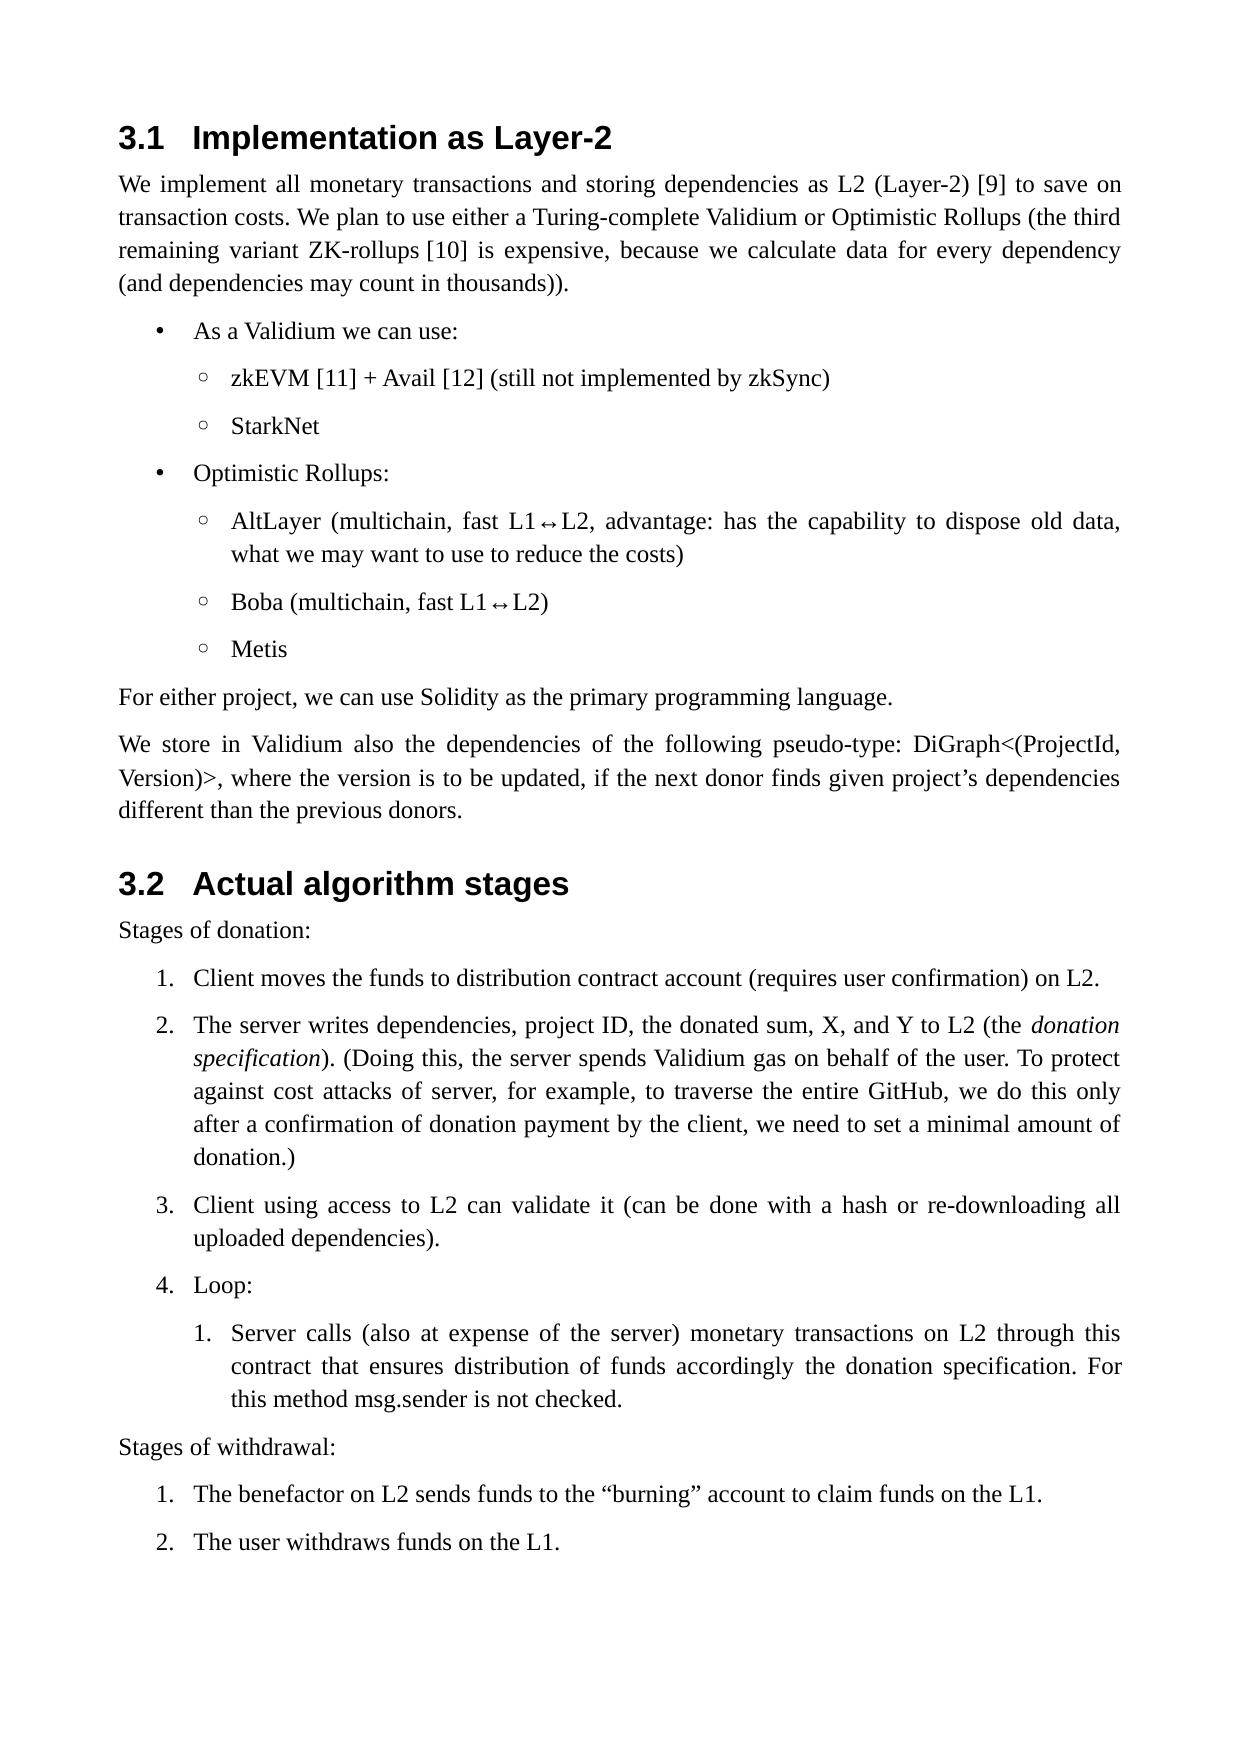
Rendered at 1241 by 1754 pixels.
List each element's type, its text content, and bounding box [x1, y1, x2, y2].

list Metis [193, 634, 1122, 663]
list StarkNet [193, 411, 1122, 440]
list As a Validium we can use: [156, 316, 1122, 344]
list zkEVM [11] + Avail [12] (still not implemented by zkSync) [193, 363, 1122, 392]
text Stages of donation: [118, 915, 1122, 944]
text We implement all monetary transactions and storing dependencies as L2 (Layer-2) [9] to save on transaction costs. We plan to use either a Turing-complete Validium or Optimistic Rollups (the third remaining variant ZK-rollups [10] is expensive, because we calculate data for every dependency (and dependencies may count in thousands)). [118, 169, 1122, 297]
text We store in Validium also the dependencies of the following pseudo-type: DiGraph<(ProjectId, Version)>, where the version is to be updated, if the next donor finds given project’s dependencies different than the previous donors. [118, 729, 1122, 824]
list Boba (multichain, fast L1↔L2) [193, 587, 1122, 616]
list Loop: [156, 1271, 1122, 1299]
list Client moves the funds to distribution contract account (requires user confirmation) on L2. [156, 963, 1122, 991]
list The server writes dependencies, project ID, the donated sum, X, and Y to L2 (the donation specification). (Doing this, the server spends Validium gas on behalf of the user. To protect against cost attacks of server, for example, to traverse the entire GitHub, we do this only after a confirmation of donation payment by the client, we need to set a minimal amount of donation.) [156, 1010, 1122, 1171]
subtitle Actual algorithm stages [118, 864, 1122, 902]
list Server calls (also at expense of the server) monetary transactions on L2 through this contract that ensures distribution of funds accordingly the donation specification. For this method msg.sender is not checked. [193, 1318, 1122, 1413]
list Optimistic Rollups: [156, 458, 1122, 487]
list The user withdraws funds on the L1. [156, 1527, 1122, 1556]
list AltLayer (multichain, fast L1↔L2, advantage: has the capability to dispose old data, what we may want to use to reduce the costs) [193, 506, 1122, 568]
list The benefactor on L2 sends funds to the “burning” account to claim funds on the L1. [156, 1479, 1122, 1508]
list Client using access to L2 can validate it (can be done with a hash or re-downloading all uploaded dependencies). [156, 1190, 1122, 1252]
text Stages of withdrawal: [118, 1432, 1122, 1461]
subtitle Implementation as Layer-2 [118, 118, 1122, 157]
text For either project, we can use Solidity as the primary programming language. [118, 682, 1122, 711]
